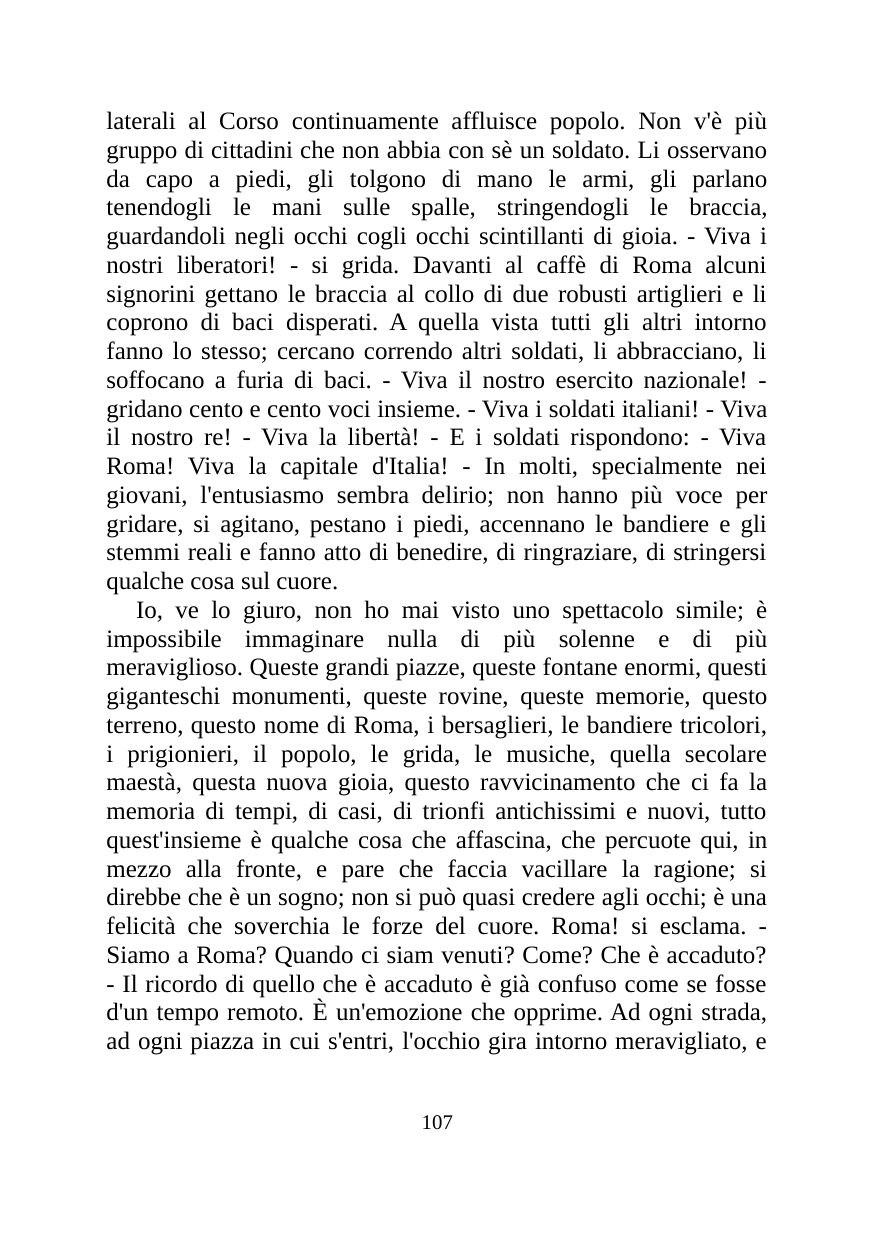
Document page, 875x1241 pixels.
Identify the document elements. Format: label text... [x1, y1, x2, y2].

text Io, ve lo giuro, non ho mai visto uno spettacolo simile; è impossibile immaginare nulla di più solenne e di più meraviglioso. Queste grandi piazze, queste fontane enormi, questi giganteschi monumenti, queste rovine, queste memorie, questo terreno, questo nome di Roma, i bersaglieri, le bandiere tricolori, i prigionieri, il popolo, le grida, le musiche, quella secolare maestà, questa nuova gioia, questo ravvicinamento che ci fa la memoria di tempi, di casi, di trionfi antichissimi e nuovi, tutto quest'insieme è qualche cosa che affascina, che percuote qui, in mezzo alla fronte, e pare che faccia vacillare la ragione; si direbbe che è un sogno; non si può quasi credere agli occhi; è una felicità che soverchia le forze del cuore. Roma! si esclama. - Siamo a Roma? Quando ci siam venuti? Come? Che è accaduto? - Il ricordo di quello che è accaduto è già confuso come se fosse d'un tempo remoto. È un'emozione che opprime. Ad ogni strada, ad ogni piazza in cui s'entri, l'occhio gira intorno meravigliato, e [106, 595, 768, 1055]
text laterali al Corso continuamente affluisce popolo. Non v'è più gruppo di cittadini che non abbia con sè un soldato. Li osservano da capo a piedi, gli tolgono di mano le armi, gli parlano tenendogli le mani sulle spalle, stringendogli le braccia, guardandoli negli occhi cogli occhi scintillanti di gioia. - Viva i nostri liberatori! - si grida. Davanti al caffè di Roma alcuni signorini gettano le braccia al collo di due robusti artiglieri e li coprono di baci disperati. A quella vista tutti gli altri intorno fanno lo stesso; cercano correndo altri soldati, li abbracciano, li soffocano a furia di baci. - Viva il nostro esercito nazionale! - gridano cento e cento voci insieme. - Viva i soldati italiani! - Viva il nostro re! - Viva la libertà! - E i soldati rispondono: - Viva Roma! Viva la capitale d'Italia! - In molti, specialmente nei giovani, l'entusiasmo sembra delirio; non hanno più voce per gridare, si agitano, pestano i piedi, accennano le bandiere e gli stemmi reali e fanno atto di benedire, di ringraziare, di stringersi qualche cosa sul cuore. [106, 106, 768, 595]
